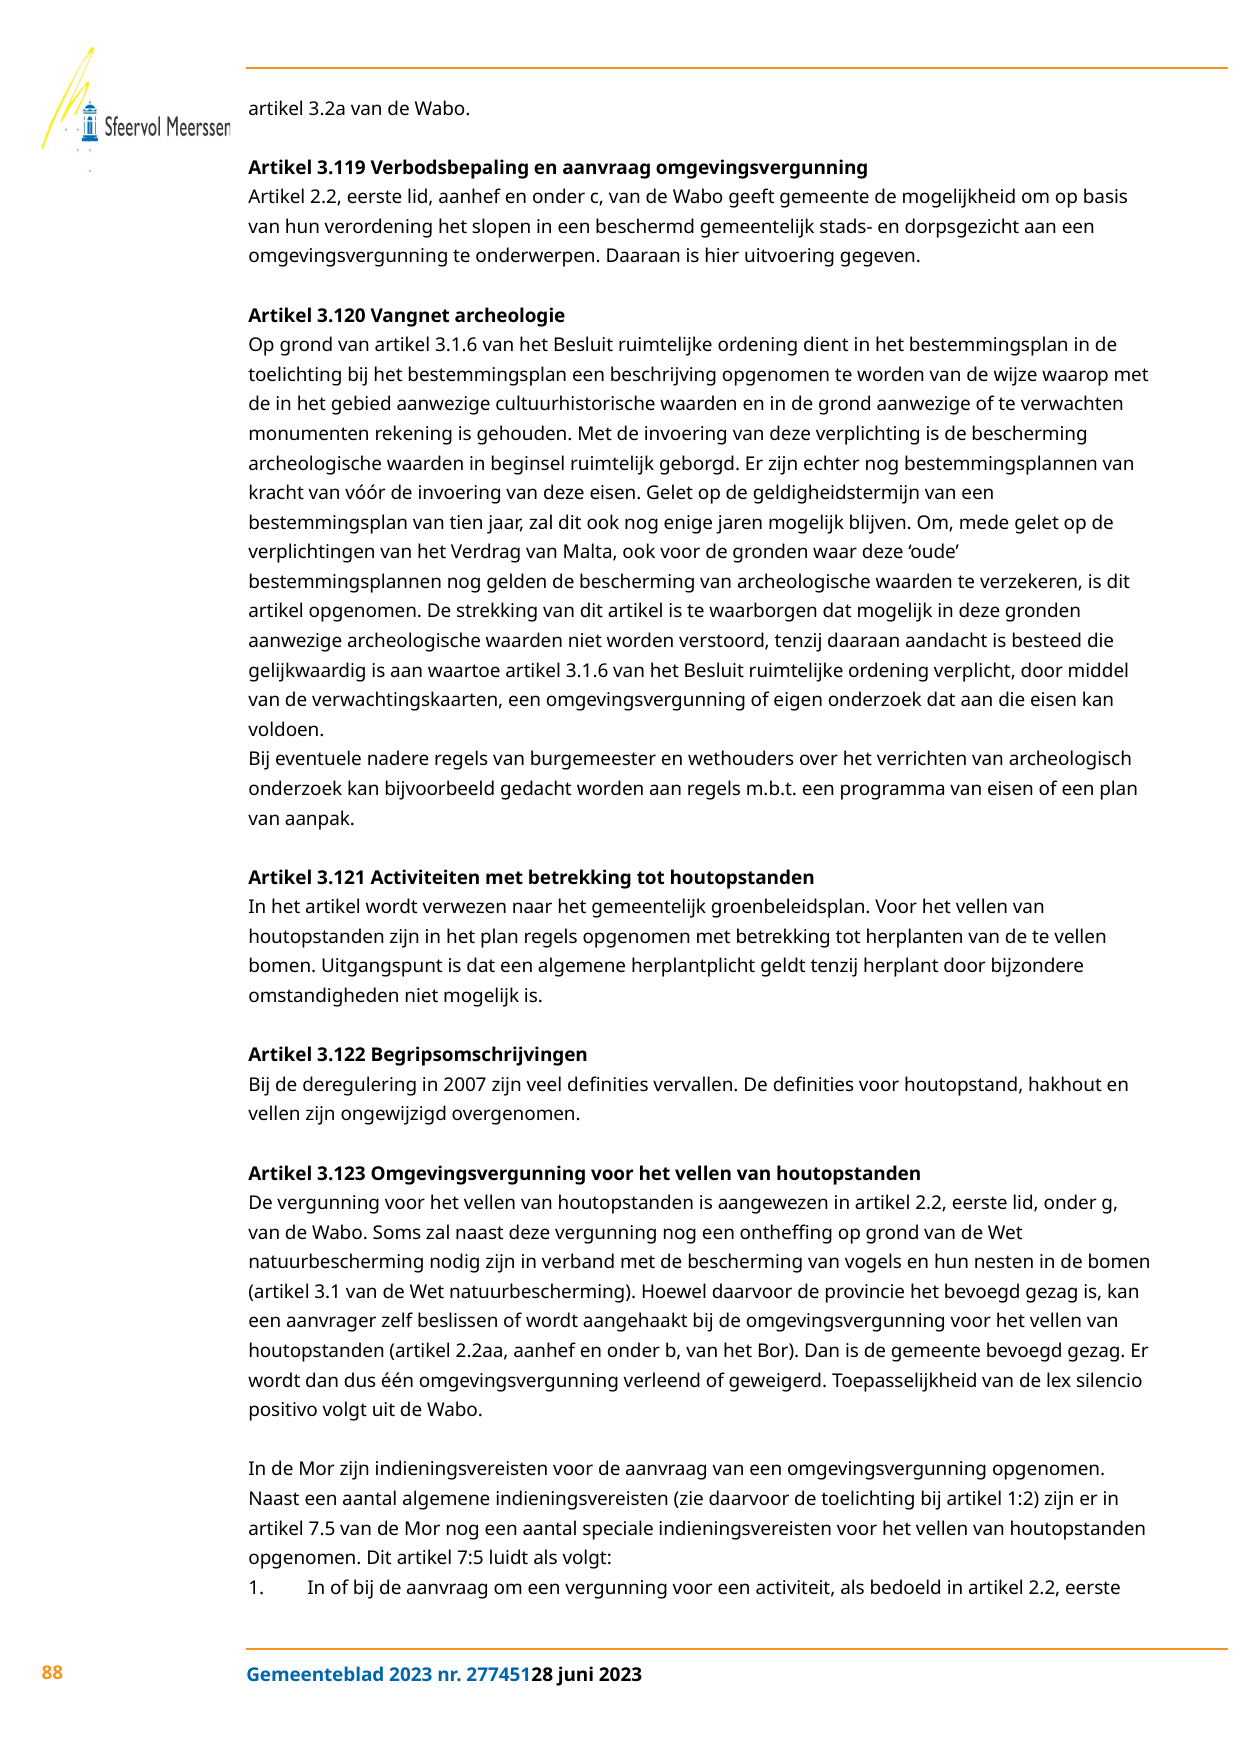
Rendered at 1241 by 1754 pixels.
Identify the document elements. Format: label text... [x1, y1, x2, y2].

text Artikel 3.119 Verbodsbepaling en aanvraag omgevingsvergunning [248, 154, 1152, 180]
text Artikel 2.2, eerste lid, aanhef en onder c, van de Wabo geeft gemeente de mogelijkheid om op basis van hun verordening het slopen in een beschermd gemeentelijk stads- en dorpsgezicht aan een omgevingsvergunning te onderwerpen. Daaraan is hier uitvoering gegeven. [248, 183, 1152, 268]
text Op grond van artikel 3.1.6 van het Besluit ruimtelijke ordening dient in het bestemmingsplan in de toelichting bij het bestemmingsplan een beschrijving opgenomen te worden van de wijze waarop met de in het gebied aanwezige cultuurhistorische waarden en in de grond aanwezige of te verwachten monumenten rekening is gehouden. Met de invoering van deze verplichting is de bescherming archeologische waarden in beginsel ruimtelijk geborgd. Er zijn echter nog bestemmingsplannen van kracht van vóór de invoering van deze eisen. Gelet op de geldigheidstermijn van een bestemmingsplan van tien jaar, zal dit ook nog enige jaren mogelijk blijven. Om, mede gelet op de verplichtingen van het Verdrag van Malta, ook voor de gronden waar deze ‘oude’ bestemmingsplannen nog gelden de bescherming van archeologische waarden te verzekeren, is dit artikel opgenomen. De strekking van dit artikel is te waarborgen dat mogelijk in deze gronden aanwezige archeologische waarden niet worden verstoord, tenzij daaraan aandacht is besteed die gelijkwaardig is aan waartoe artikel 3.1.6 van het Besluit ruimtelijke ordening verplicht, door middel van de verwachtingskaarten, een omgevingsvergunning of eigen onderzoek dat aan die eisen kan voldoen. [248, 331, 1152, 742]
text In de Mor zijn indieningsvereisten voor de aanvraag van een omgevingsvergunning opgenomen. Naast een aantal algemene indieningsvereisten (zie daarvoor de toelichting bij artikel 1:2) zijn er in artikel 7.5 van de Mor nog een aantal speciale indieningsvereisten voor het vellen van houtopstanden opgenomen. Dit artikel 7:5 luidt als volgt: [248, 1456, 1152, 1570]
text Artikel 3.122 Begripsomschrijvingen [248, 1041, 1152, 1067]
text Artikel 3.123 Omgevingsvergunning voor het vellen van houtopstanden [248, 1160, 1152, 1186]
text Bij eventuele nadere regels van burgemeester en wethouders over het verrichten van archeologisch onderzoek kan bijvoorbeeld gedacht worden aan regels m.b.t. een programma van eisen of een plan van aanpak. [248, 746, 1152, 831]
picture [41, 47, 231, 172]
text Artikel 3.121 Activiteiten met betrekking tot houtopstanden [248, 864, 1152, 890]
text Bij de deregulering in 2007 zijn veel definities vervallen. De definities voor houtopstand, hakhout en vellen zijn ongewijzigd overgenomen. [248, 1071, 1152, 1126]
text De vergunning voor het vellen van houtopstanden is aangewezen in artikel 2.2, eerste lid, onder g, van de Wabo. Soms zal naast deze vergunning nog een ontheffing op grond van de Wet natuurbescherming nodig zijn in verband met de bescherming van vogels en hun nesten in de bomen (artikel 3.1 van de Wet natuurbescherming). Hoewel daarvoor de provincie het bevoegd gezag is, kan een aanvrager zelf beslissen of wordt aangehaakt bij de omgevingsvergunning voor het vellen van houtopstanden (artikel 2.2aa, aanhef en onder b, van het Bor). Dan is de gemeente bevoegd gezag. Er wordt dan dus één omgevingsvergunning verleend of geweigerd. Toepasselijkheid van de lex silencio positivo volgt uit de Wabo. [248, 1189, 1152, 1422]
text Artikel 3.120 Vangnet archeologie [248, 302, 1152, 328]
text In het artikel wordt verwezen naar het gemeentelijk groenbeleidsplan. Voor het vellen van houtopstanden zijn in het plan regels opgenomen met betrekking tot herplanten van de te vellen bomen. Uitgangspunt is dat een algemene herplantplicht geldt tenzij herplant door bijzondere omstandigheden niet mogelijk is. [248, 893, 1152, 1008]
list In of bij de aanvraag om een vergunning voor een activiteit, als bedoeld in artikel 2.2, eerste [248, 1574, 1152, 1600]
text artikel 3.2a van de Wabo. [248, 95, 1152, 121]
